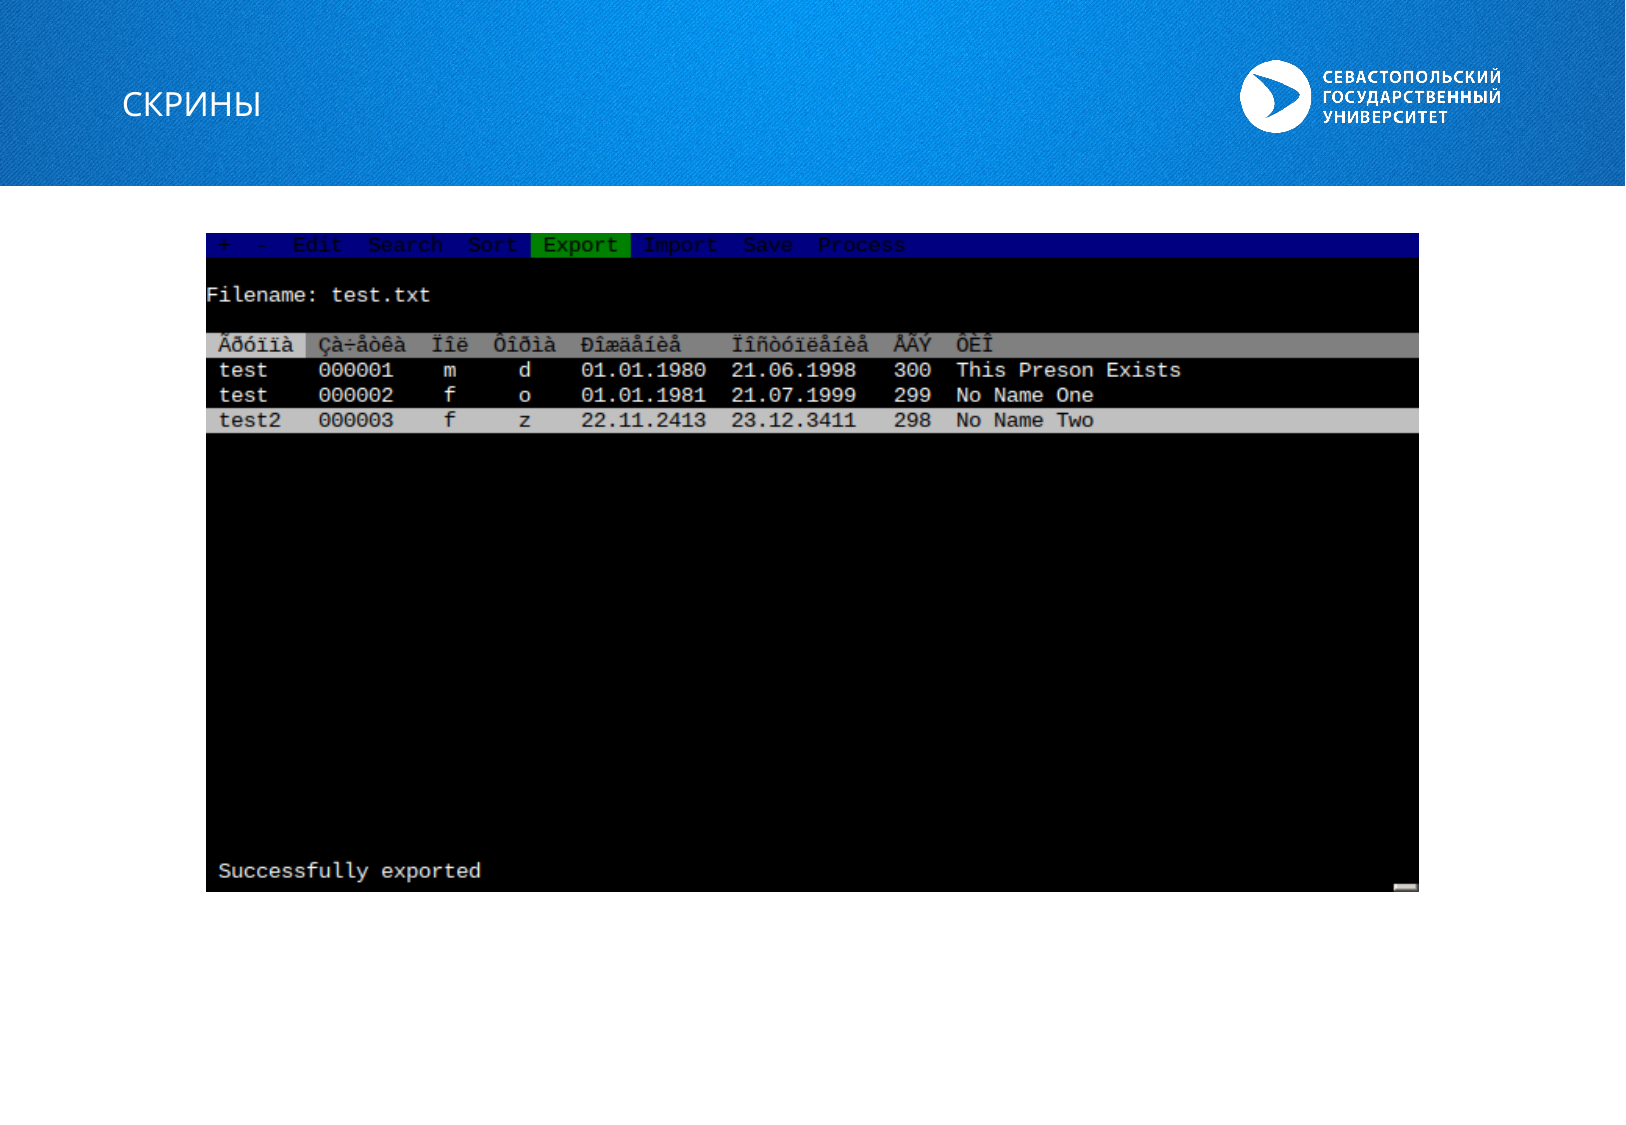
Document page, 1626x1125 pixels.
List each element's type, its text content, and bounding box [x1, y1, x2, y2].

text_box СКРИНЫ [107, 80, 1012, 131]
picture [206, 233, 1419, 892]
picture [0, 0, 1625, 186]
